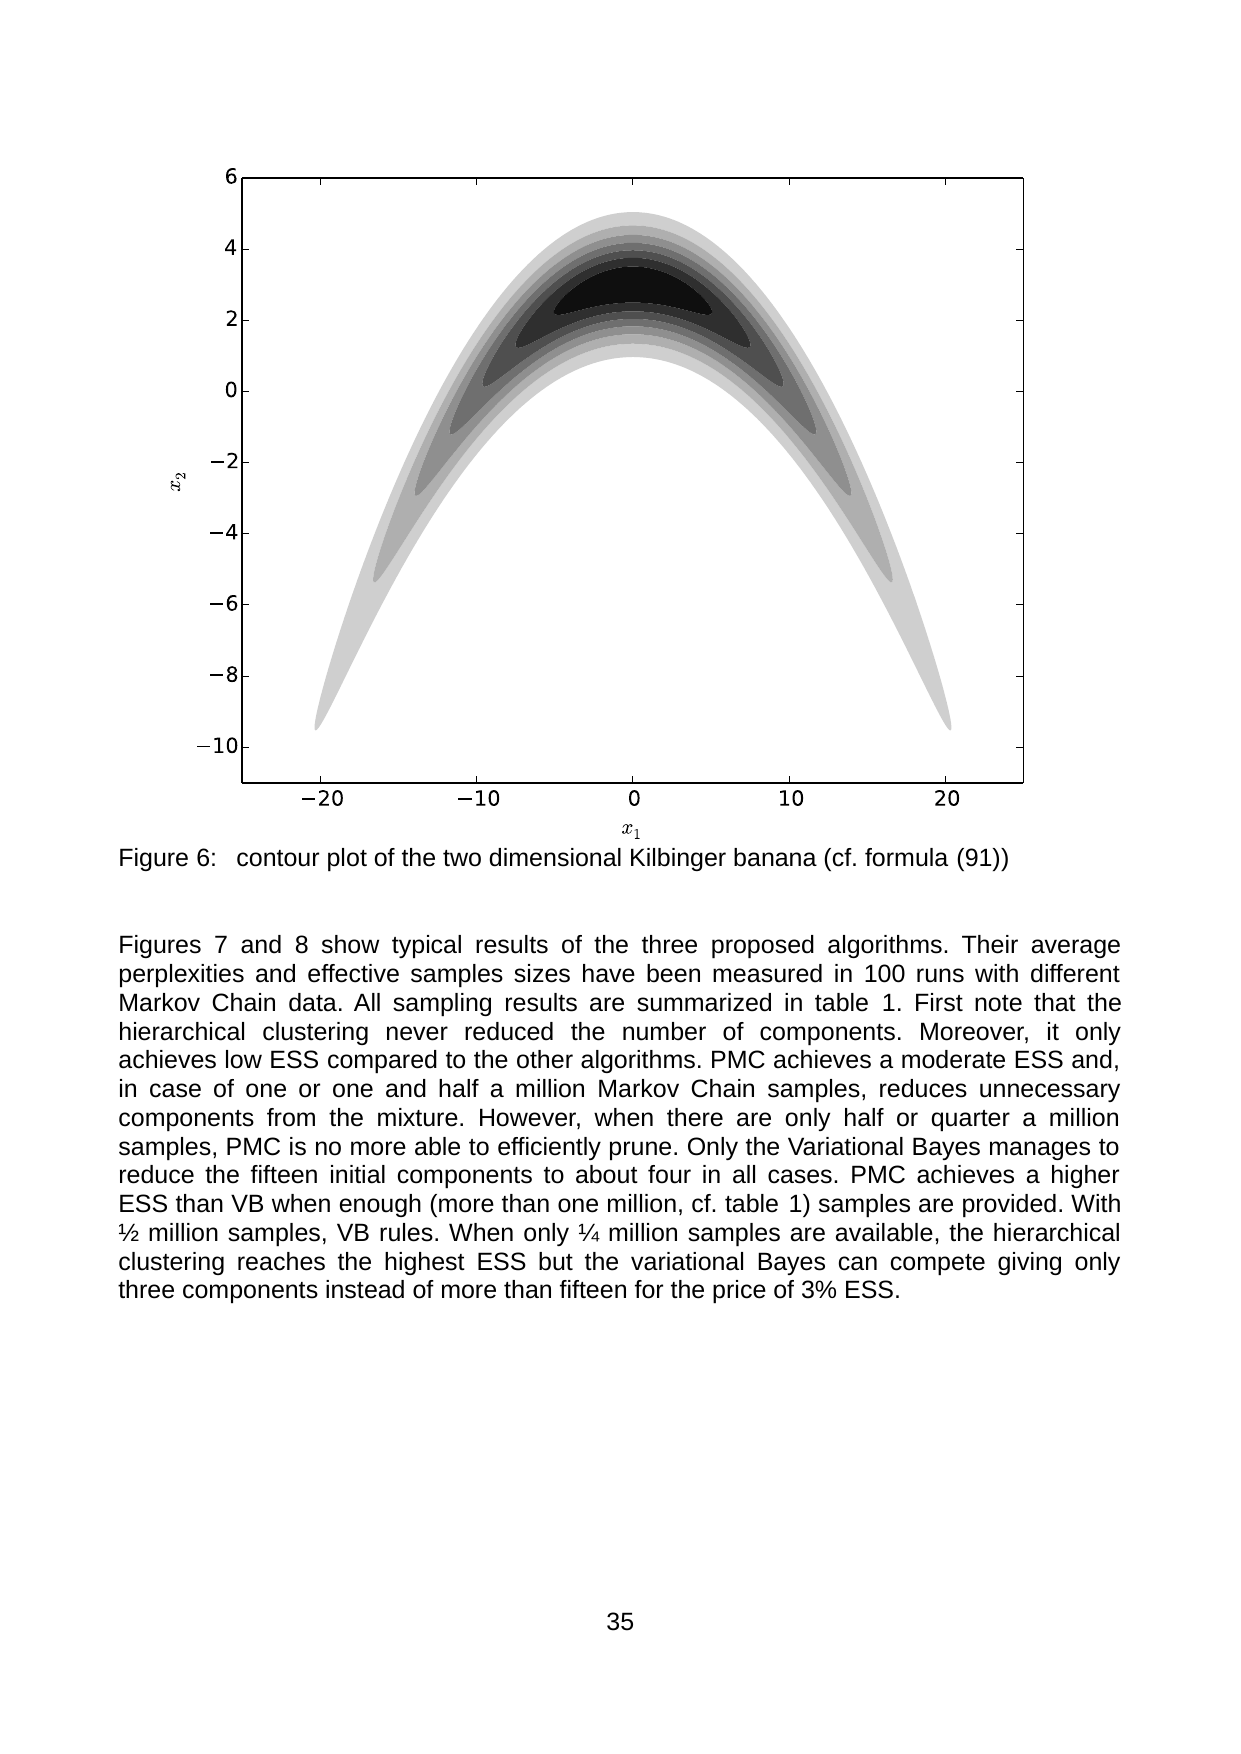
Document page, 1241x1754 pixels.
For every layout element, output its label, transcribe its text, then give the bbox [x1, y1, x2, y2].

text Figure 6: contour plot of the two dimensional Kilbinger banana (cf. formula (91)) [118, 118, 1122, 871]
text Figures 7 and 8 show typical results of the three proposed algorithms. Their average perplexities and effective samples sizes have been measured in 100 runs with different Markov Chain data. All sampling results are summarized in table 1. First note that the hierarchical clustering never reduced the number of components. Moreover, it only achieves low ESS compared to the other algorithms. PMC achieves a moderate ESS and, in case of one or one and half a million Markov Chain samples, reduces unnecessary components from the mixture. However, when there are only half or quarter a million samples, PMC is no more able to efficiently prune. Only the Variational Bayes manages to reduce the fifteen initial components to about four in all cases. PMC achieves a higher ESS than VB when enough (more than one million, cf. table 1) samples are provided. With ½ million samples, VB rules. When only ¼ million samples are available, the hierarchical clustering reaches the highest ESS but the variational Bayes can compete giving only three components instead of more than fifteen for the price of 3% ESS. [118, 931, 1122, 1304]
